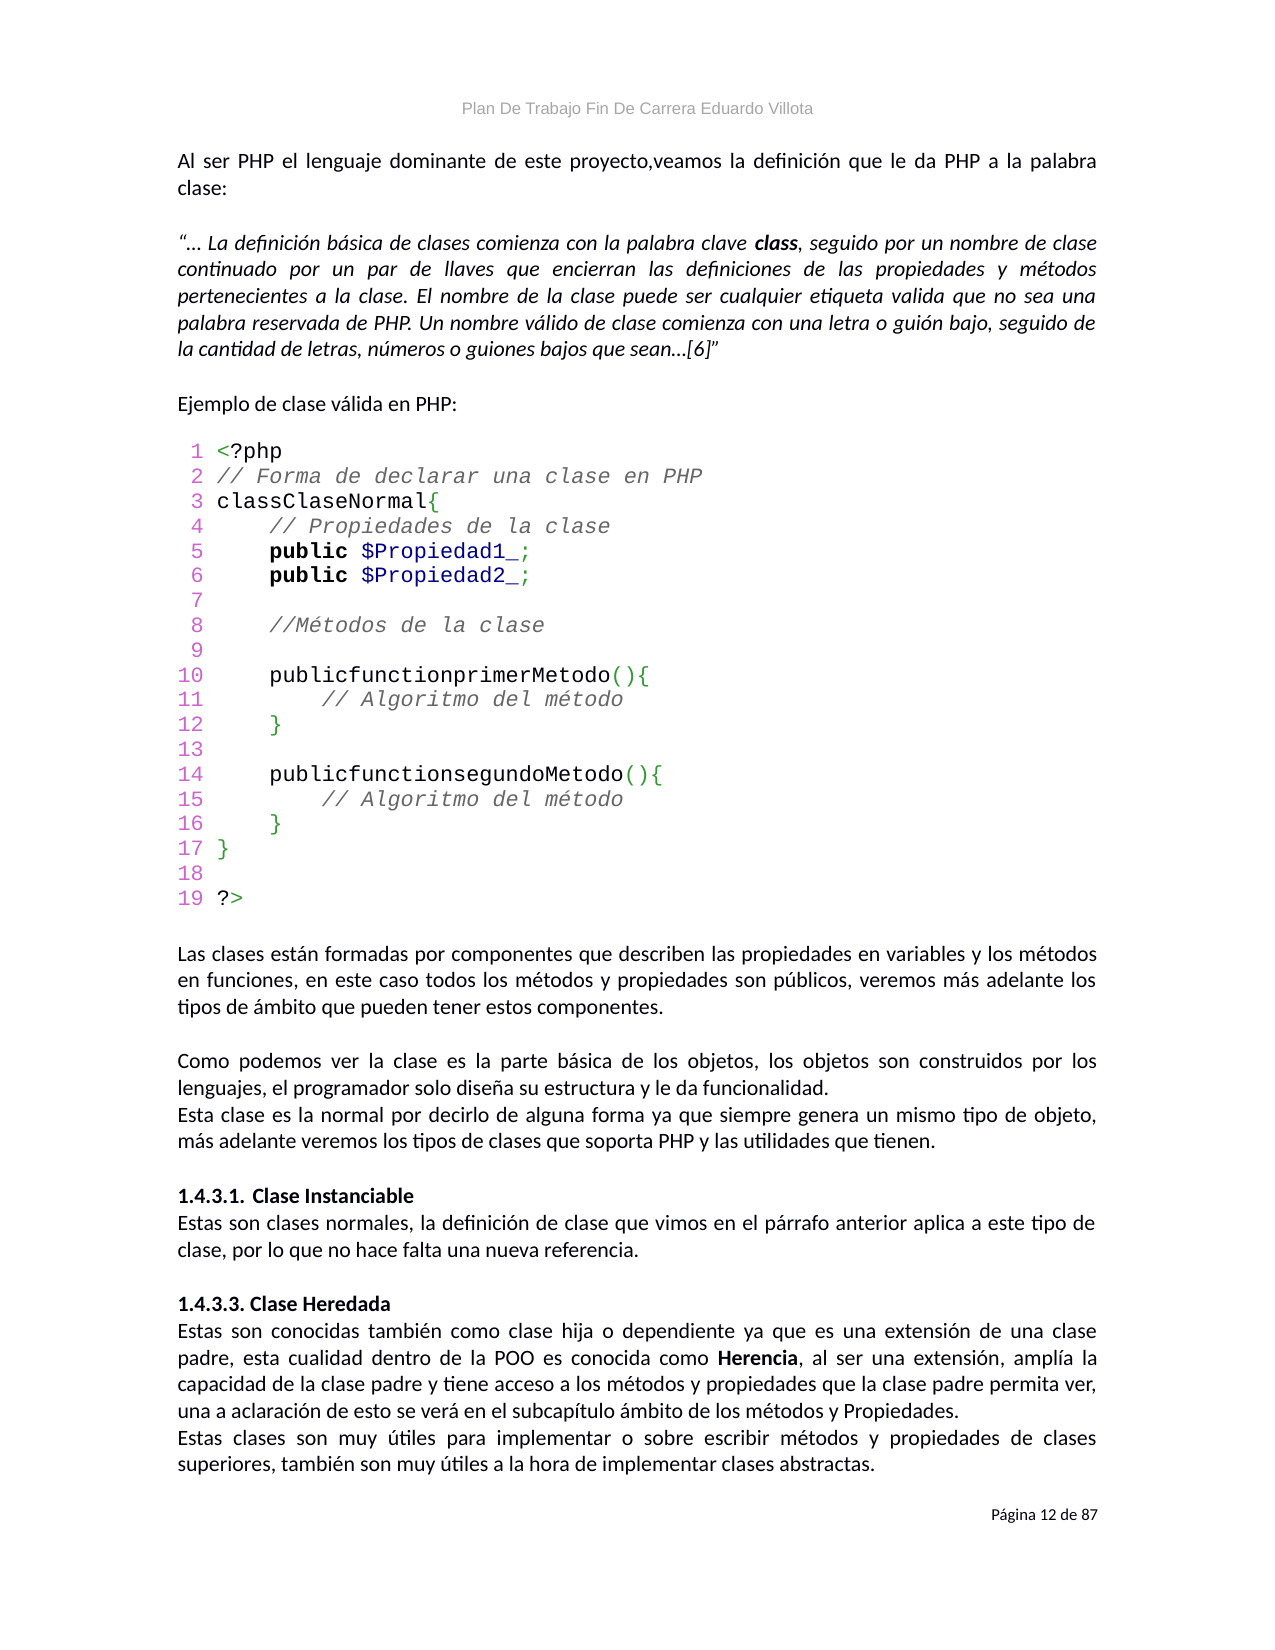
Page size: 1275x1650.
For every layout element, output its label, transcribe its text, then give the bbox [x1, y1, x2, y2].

text Estas son clases normales, la definición de clase que vimos en el párrafo anterior aplica a este tipo de clase, por lo que no hace falta una nueva referencia. [177, 1209, 1098, 1262]
text Estas son conocidas también como clase hija o dependiente ya que es una extensión de una clase padre, esta cualidad dentro de la POO es conocida como Herencia, al ser una extensión, amplía la capacidad de la clase padre y tiene acceso a los métodos y propiedades que la clase padre permita ver, una a aclaración de esto se verá en el subcapítulo ámbito de los métodos y Propiedades. [177, 1317, 1098, 1424]
text 11 // Algoritmo del método [177, 688, 1098, 713]
text 15 // Algoritmo del método [177, 788, 1098, 812]
text 1.4.3.1. Clase Instanciable [177, 1182, 1098, 1209]
text 17 } [177, 837, 1098, 862]
text 5 public $Propiedad1_; [177, 540, 1098, 564]
text 4 // Propiedades de la clase [177, 515, 1098, 540]
text 14 publicfunctionsegundoMetodo(){ [177, 763, 1098, 788]
text Esta clase es la normal por decirlo de alguna forma ya que siempre genera un mismo tipo de objeto, más adelante veremos los tipos de clases que soporta PHP y las utilidades que tienen. [177, 1101, 1098, 1154]
text “… La definición básica de clases comienza con la palabra clave class, seguido por un nombre de clase continuado por un par de llaves que encierran las definiciones de las propiedades y métodos pertenecientes a la clase. El nombre de la clase puede ser cualquier etiqueta valida que no sea una palabra reservada de PHP. Un nombre válido de clase comienza con una letra o guión bajo, seguido de la cantidad de letras, números o guiones bajos que sean…[6]” [177, 229, 1098, 362]
text 6 public $Propiedad2_; [177, 564, 1098, 589]
text Al ser PHP el lenguaje dominante de este proyecto,veamos la definición que le da PHP a la palabra clase: [177, 148, 1098, 201]
text 16 } [177, 812, 1098, 837]
text Las clases están formadas por componentes que describen las propiedades en variables y los métodos en funciones, en este caso todos los métodos y propiedades son públicos, veremos más adelante los tipos de ámbito que pueden tener estos componentes. [177, 940, 1098, 1020]
text 1 <?php [177, 441, 1098, 465]
text 13 [177, 738, 1098, 763]
text 7 [177, 589, 1098, 614]
text Como podemos ver la clase es la parte básica de los objetos, los objetos son construidos por los lenguajes, el programador solo diseña su estructura y le da funcionalidad. [177, 1048, 1098, 1101]
text 2 // Forma de declarar una clase en PHP [177, 465, 1098, 490]
text 10 publicfunctionprimerMetodo(){ [177, 664, 1098, 688]
text 9 [177, 639, 1098, 664]
text 19 ?> [177, 887, 1098, 912]
text Estas clases son muy útiles para implementar o sobre escribir métodos y propiedades de clases superiores, también son muy útiles a la hora de implementar clases abstractas. [177, 1424, 1098, 1477]
text 18 [177, 862, 1098, 887]
text 8 //Métodos de la clase [177, 614, 1098, 639]
text 1.4.3.3. Clase Heredada [177, 1290, 1098, 1317]
text Ejemplo de clase válida en PHP: [177, 390, 1098, 417]
text 12 } [177, 713, 1098, 738]
text 3 classClaseNormal{ [177, 490, 1098, 515]
